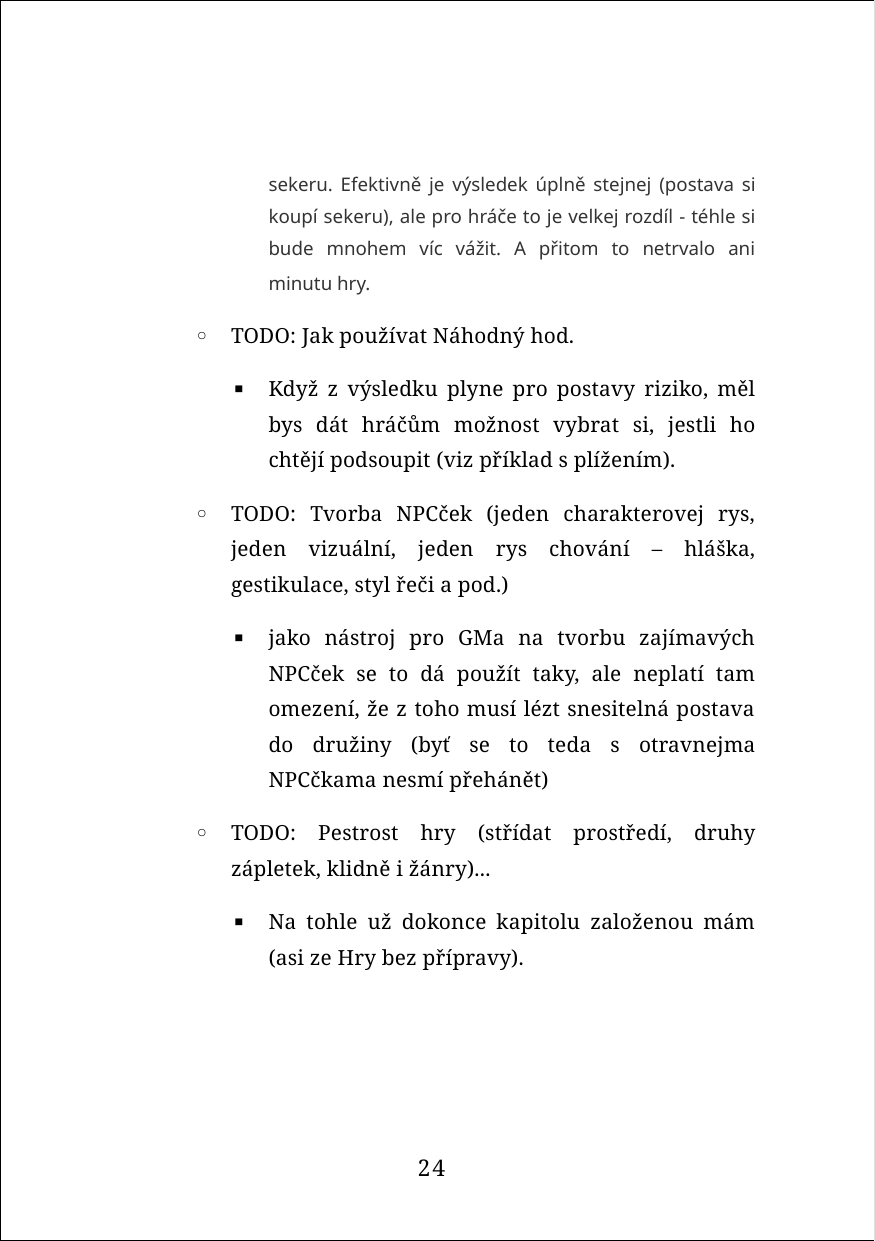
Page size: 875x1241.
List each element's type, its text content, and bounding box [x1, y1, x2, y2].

list TODO: Pestrost hry (střídat prostředí, druhy zápletek, klidně i žánry)... [193, 818, 756, 882]
list TODO: Jak používat Náhodný hod. [193, 321, 756, 350]
list TODO: Tvorba NPCček (jeden charakterovej rys, jeden vizuální, jeden rys chování – hláška, gestikulace, styl řeči a pod.) [193, 499, 756, 598]
list Na tohle už dokonce kapitolu založenou mám (asi ze Hry bez přípravy). [231, 907, 756, 971]
list Když z výsledku plyne pro postavy riziko, měl bys dát hráčům možnost vybrat si, jestli ho chtějí podsoupit (viz příklad s plížením). [231, 374, 756, 474]
list jako nástroj pro GMa na tvorbu zajímavých NPCček se to dá použít taky, ale neplatí tam omezení, že z toho musí lézt snesitelná postava do družiny (byť se to teda s otravnejma NPCčkama nesmí přehánět) [231, 623, 756, 794]
list sekeru. Efektivně je výsledek úplně stejnej (postava si koupí sekeru), ale pro hráče to je velkej rozdíl - téhle si bude mnohem víc vážit. A přitom to netrvalo ani minutu hry. [231, 172, 756, 297]
